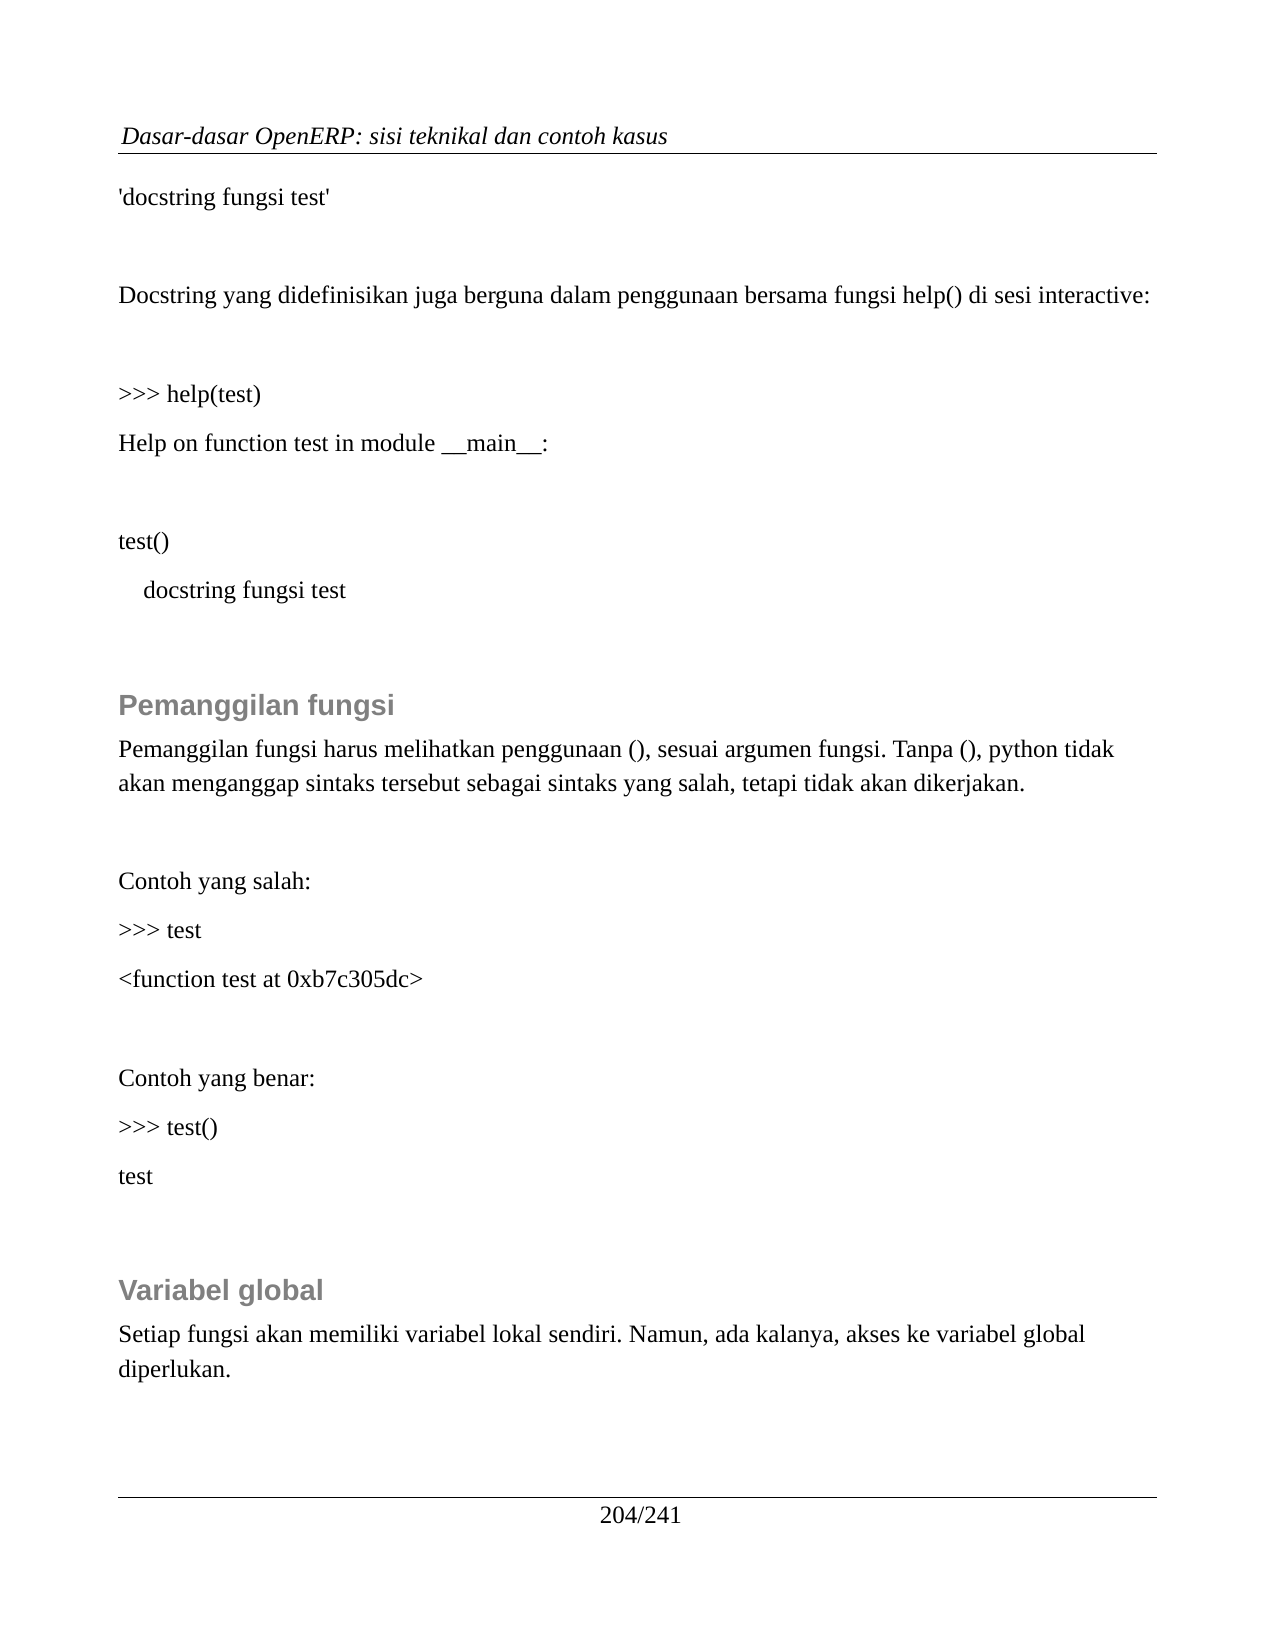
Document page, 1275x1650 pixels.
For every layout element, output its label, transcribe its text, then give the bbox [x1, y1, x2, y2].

subtitle Variabel global [118, 1273, 1157, 1307]
text >>> test() [118, 1112, 1157, 1140]
text Setiap fungsi akan memiliki variabel lokal sendiri. Namun, ada kalanya, akses ke variabel global diperlukan. [118, 1319, 1157, 1383]
text Help on function test in module __main__: [118, 428, 1157, 457]
text >>> test [118, 915, 1157, 944]
text Pemanggilan fungsi harus melihatkan penggunaan (), sesuai argumen fungsi. Tanpa (), python tidak akan menganggap sintaks tersebut sebagai sintaks yang salah, tetapi tidak akan dikerjakan. [118, 734, 1157, 797]
text Docstring yang didefinisikan juga berguna dalam penggunaan bersama fungsi help() di sesi interactive: [118, 281, 1157, 309]
text docstring fungsi test [118, 575, 1157, 604]
text <function test at 0xb7c305dc> [118, 964, 1157, 993]
text test [118, 1161, 1157, 1189]
text 'docstring fungsi test' [118, 182, 1157, 211]
text >>> help(test) [118, 379, 1157, 407]
subtitle Pemanggilan fungsi [118, 688, 1157, 721]
text Contoh yang salah: [118, 866, 1157, 895]
text Contoh yang benar: [118, 1063, 1157, 1091]
text test() [118, 526, 1157, 555]
